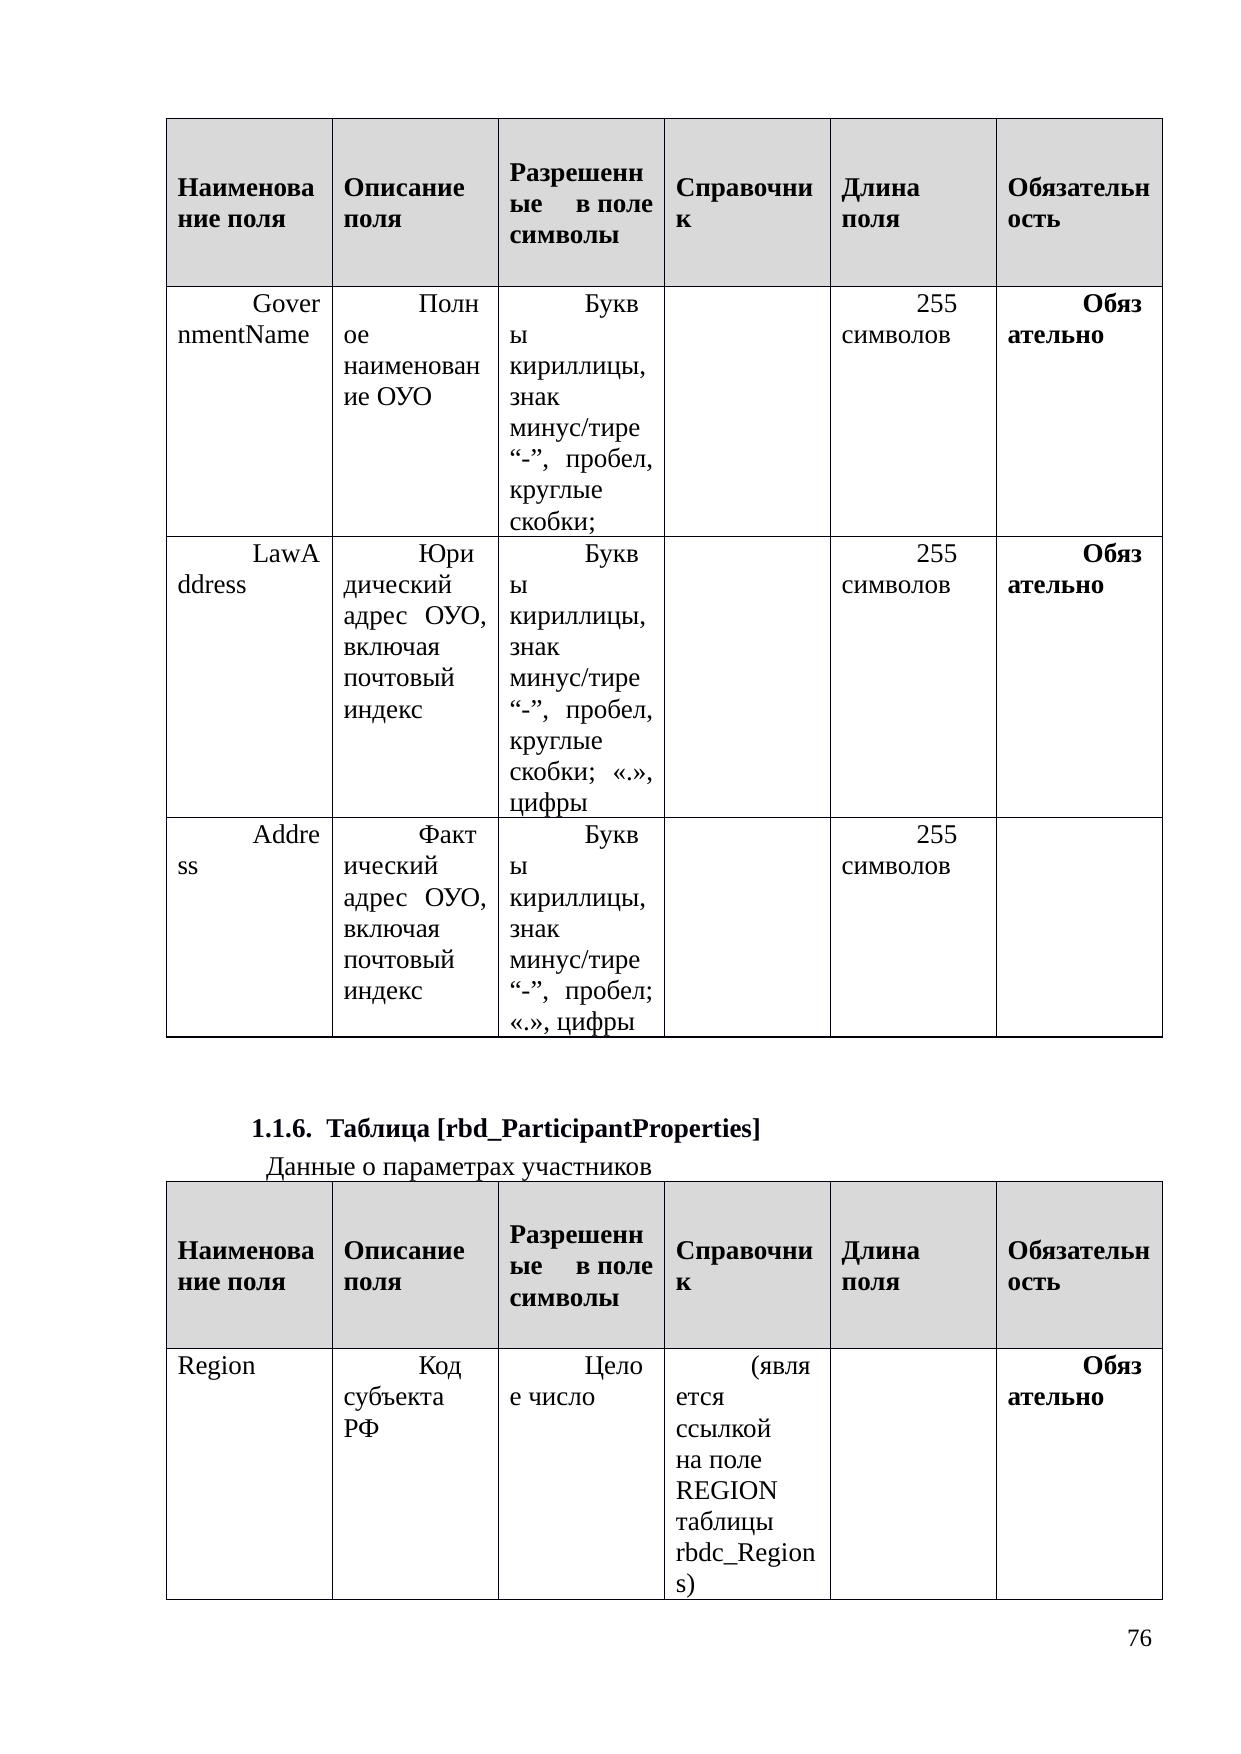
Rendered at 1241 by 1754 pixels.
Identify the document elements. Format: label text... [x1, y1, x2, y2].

table_cell [831, 1349, 996, 1598]
table_cell (является ссылкой на поле REGION таблицы rbdс_Regions) [665, 1349, 830, 1598]
table_cell 255 символов [831, 287, 996, 536]
table_cell [665, 537, 830, 817]
table_header Наименование поля [167, 1182, 332, 1348]
table_cell Буквы кириллицы, знак минус/тире “-”, пробел, круглые скобки; [499, 287, 664, 536]
table_header Наименование поля [167, 119, 332, 286]
table_cell GovernmentName [167, 287, 332, 536]
table_cell Полное наименование ОУО [333, 287, 498, 536]
table_header Обязательность [997, 119, 1162, 286]
table_header Справочник [665, 119, 830, 286]
table_header Разрешенные в поле символы [499, 1182, 664, 1348]
table_cell [665, 818, 830, 1036]
table_cell [665, 287, 830, 536]
table_cell Целое число [499, 1349, 664, 1598]
table_header Описание поля [333, 1182, 498, 1348]
table_cell Region [167, 1349, 332, 1598]
table_cell Код субъекта РФ [333, 1349, 498, 1598]
table_cell Обязательно [997, 537, 1162, 817]
table_header Длина поля [831, 119, 996, 286]
table_cell Юридический адрес ОУО, включая почтовый индекс [333, 537, 498, 817]
subtitle Таблица [rbd_ParticipantProperties] [251, 1112, 1152, 1143]
table_cell Address [167, 818, 332, 1036]
table_header Справочник [665, 1182, 830, 1348]
table_cell [997, 818, 1162, 1036]
table_cell Буквы кириллицы, знак минус/тире “-”, пробел; «.», цифры [499, 818, 664, 1036]
table_header Обязательность [997, 1182, 1162, 1348]
table_cell Обязательно [997, 287, 1162, 536]
table_header Разрешенные в поле символы [499, 119, 664, 286]
table_cell Буквы кириллицы, знак минус/тире “-”, пробел, круглые скобки; «.», цифры [499, 537, 664, 817]
table_cell LawAddress [167, 537, 332, 817]
table_header Длина поля [831, 1182, 996, 1348]
table_cell Обязательно [997, 1349, 1162, 1598]
table_cell 255 символов [831, 537, 996, 817]
table_cell 255 символов [831, 818, 996, 1036]
table_header Описание поля [333, 119, 498, 286]
table_cell Фактический адрес ОУО, включая почтовый индекс [333, 818, 498, 1036]
text Данные о параметрах участников [177, 1149, 1152, 1181]
